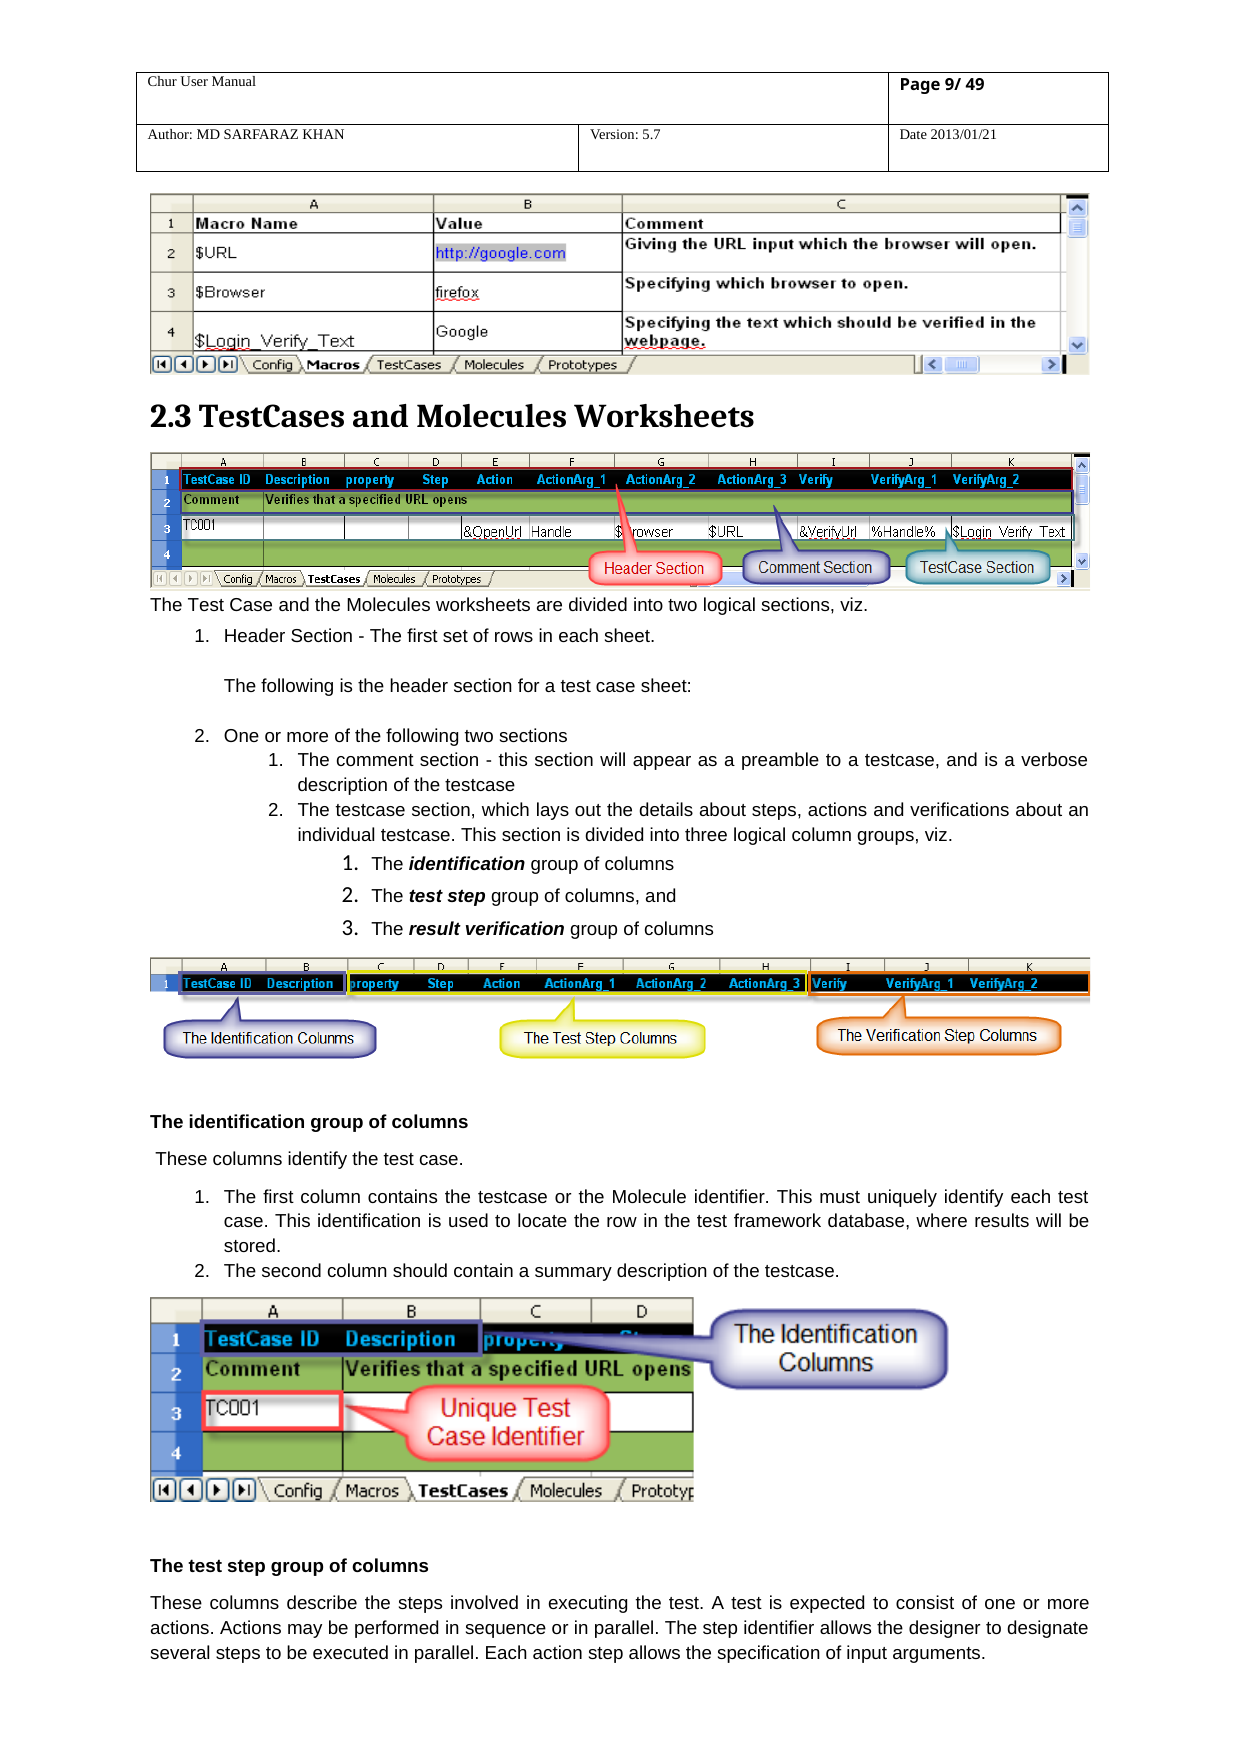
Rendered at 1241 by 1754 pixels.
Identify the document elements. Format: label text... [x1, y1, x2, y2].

text The identification group of columns [150, 1111, 1090, 1132]
list The test step group of columns, and [341, 881, 1090, 908]
text These columns describe the steps involved in executing the test. A test is expected to consist of one or more actions. Actions may be performed in sequence or in parallel. The step identifier allows the designer to designate several steps to be executed in parallel. Each action step allows the specification of input arguments. [150, 1592, 1090, 1663]
text These columns identify the test case. [150, 1148, 1090, 1170]
list The following is the header section for a test case sheet: [194, 675, 1090, 696]
list One or more of the following two sections [194, 724, 1090, 746]
list Header Section - The first set of rows in each sheet. [194, 625, 1090, 647]
picture [150, 957, 1091, 1061]
list The result verification group of columns [341, 913, 1090, 941]
text The test step group of columns [150, 1555, 1090, 1576]
list The testcase section, which lays out the details about steps, actions and verifications about an individual testcase. This section is divided into three logical column groups, viz. [268, 799, 1090, 845]
picture [150, 193, 1091, 375]
subtitle 2.3 TestCases and Molecules Worksheets [150, 398, 1090, 436]
picture [150, 1297, 955, 1502]
list The first column contains the testcase or the Molecule identifier. This must uniquely identify each test case. This identification is used to locate the row in the test framework database, where results will be stored. [194, 1185, 1090, 1257]
text The Test Case and the Molecules worksheets are divided into two logical sections, viz. [150, 591, 1090, 616]
picture [150, 452, 1091, 591]
list The identification group of columns [341, 848, 1090, 876]
list The second column should contain a summary description of the testcase. [194, 1260, 1090, 1281]
list The comment section - this section will appear as a preamble to a testcase, and is a verbose description of the testcase [268, 749, 1090, 796]
